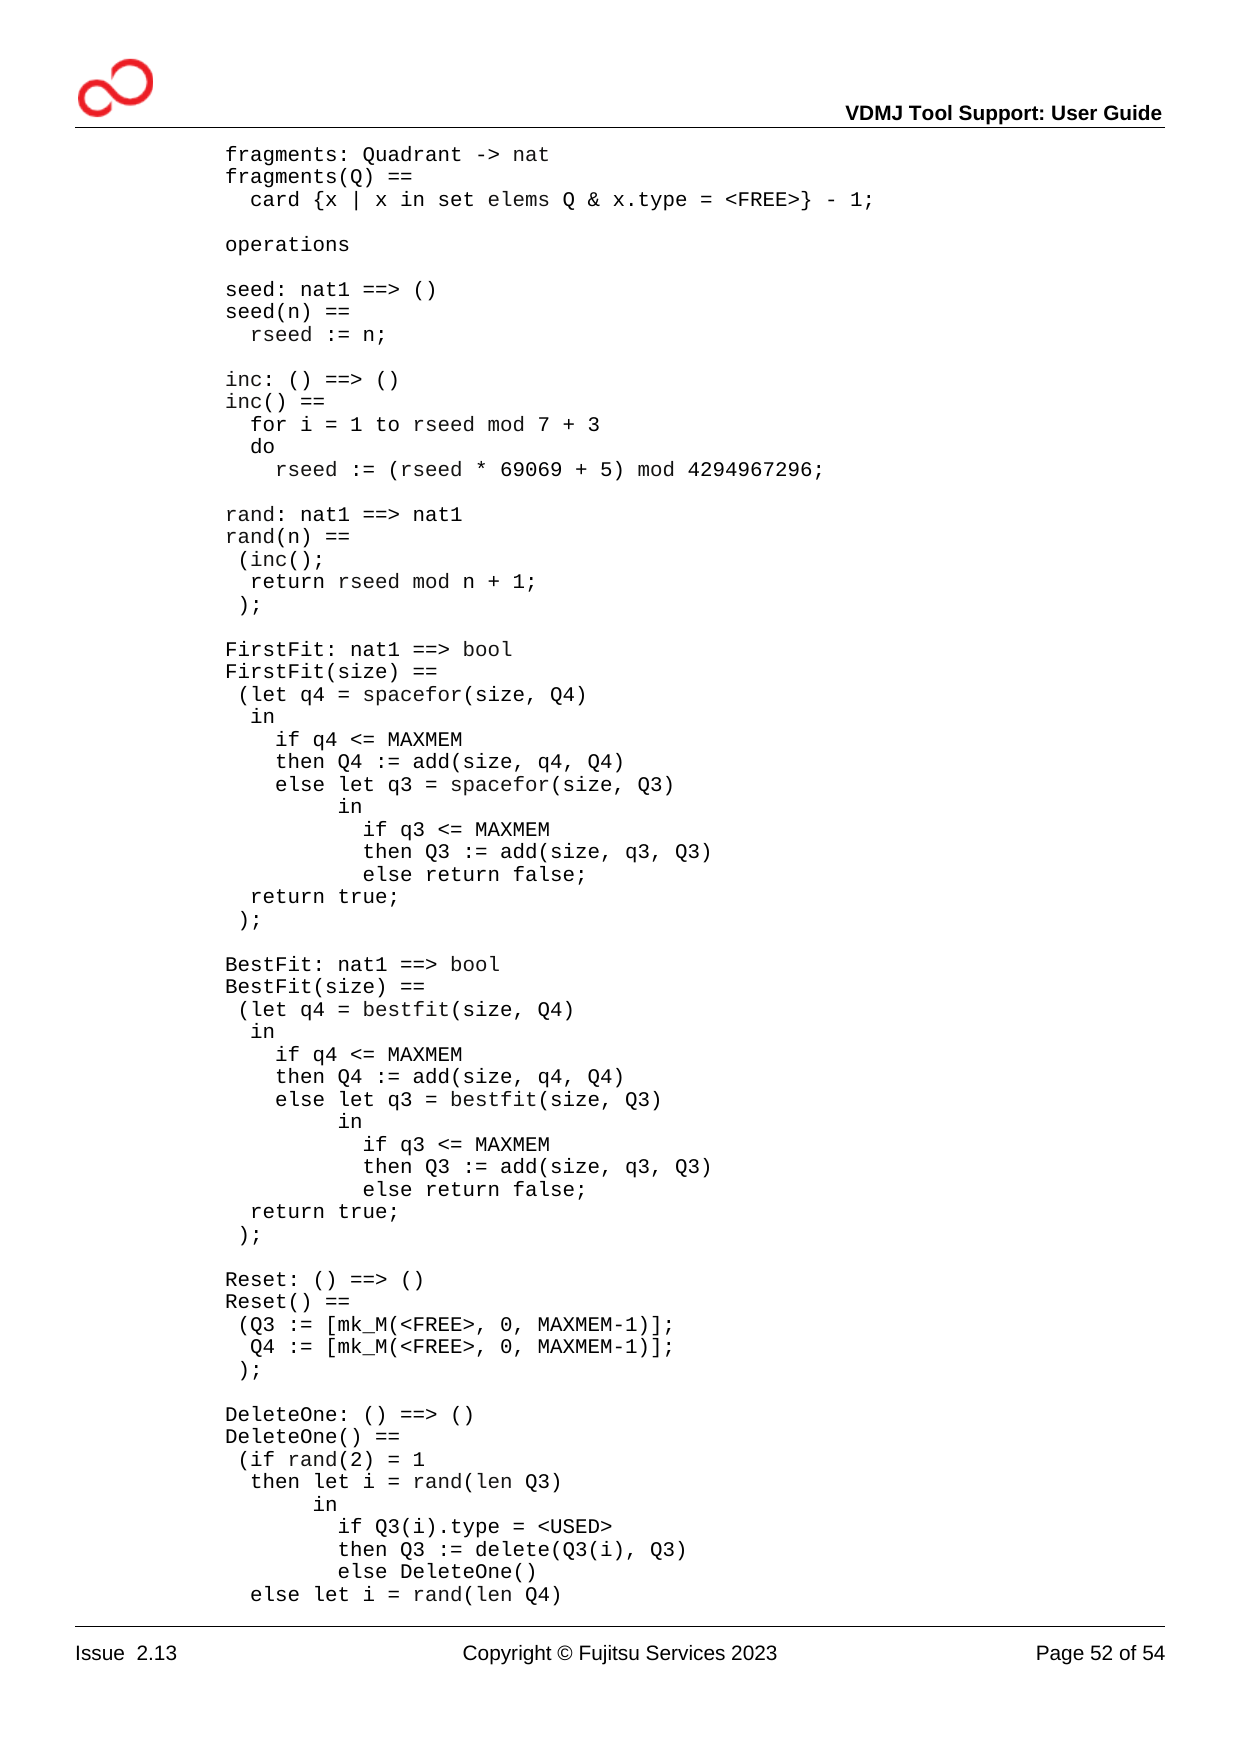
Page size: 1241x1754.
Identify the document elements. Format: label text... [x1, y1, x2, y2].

text return rseed mod n + 1; [225, 571, 1165, 593]
text then Q4 := add(size, q4, Q4) [225, 751, 1165, 773]
text (if rand(2) = 1 [225, 1448, 1165, 1471]
text ); [225, 1223, 1165, 1246]
text else let i = rand(len Q4) [225, 1583, 1165, 1606]
text (let q4 = bestfit(size, Q4) [225, 998, 1165, 1021]
text in [225, 796, 1165, 818]
text Q4 := [mk_M(<FREE>, 0, MAXMEM-1)]; [225, 1336, 1165, 1358]
text DeleteOne: () ==> () [225, 1403, 1165, 1426]
text card {x | x in set elems Q & x.type = <FREE>} - 1; [225, 188, 1165, 211]
text else let q3 = bestfit(size, Q3) [225, 1088, 1165, 1111]
text (Q3 := [mk_M(<FREE>, 0, MAXMEM-1)]; [225, 1313, 1165, 1336]
text rseed := n; [225, 323, 1165, 346]
text in [225, 1111, 1165, 1133]
text rand: nat1 ==> nat1 [225, 503, 1165, 526]
text in [225, 1021, 1165, 1043]
text (inc(); [225, 548, 1165, 571]
text inc: () ==> () [225, 368, 1165, 391]
text else let q3 = spacefor(size, Q3) [225, 773, 1165, 796]
text if q4 <= MAXMEM [225, 1043, 1165, 1066]
text FirstFit: nat1 ==> bool [225, 638, 1165, 661]
text inc() == [225, 391, 1165, 413]
text BestFit(size) == [225, 976, 1165, 998]
text else DeleteOne() [225, 1561, 1165, 1583]
text then Q4 := add(size, q4, Q4) [225, 1066, 1165, 1088]
text FirstFit(size) == [225, 661, 1165, 683]
text return true; [225, 1201, 1165, 1223]
text else return false; [225, 863, 1165, 886]
text do [225, 436, 1165, 458]
text fragments(Q) == [225, 166, 1165, 188]
text in [225, 1493, 1165, 1516]
text Reset: () ==> () [225, 1268, 1165, 1291]
picture [78, 52, 153, 127]
text ); [225, 1358, 1165, 1381]
text DeleteOne() == [225, 1426, 1165, 1448]
text (let q4 = spacefor(size, Q4) [225, 683, 1165, 706]
text fragments: Quadrant -> nat [225, 143, 1165, 166]
text rseed := (rseed * 69069 + 5) mod 4294967296; [225, 458, 1165, 481]
text then let i = rand(len Q3) [225, 1471, 1165, 1493]
text if q3 <= MAXMEM [225, 1133, 1165, 1156]
text if Q3(i).type = <USED> [225, 1516, 1165, 1538]
text else return false; [225, 1178, 1165, 1201]
text then Q3 := add(size, q3, Q3) [225, 1156, 1165, 1178]
text for i = 1 to rseed mod 7 + 3 [225, 413, 1165, 436]
text BestFit: nat1 ==> bool [225, 953, 1165, 976]
text then Q3 := add(size, q3, Q3) [225, 841, 1165, 863]
text operations [225, 233, 1165, 256]
text return true; [225, 886, 1165, 908]
text ); [225, 908, 1165, 931]
text seed: nat1 ==> () [225, 278, 1165, 301]
text ); [225, 593, 1165, 616]
text if q3 <= MAXMEM [225, 818, 1165, 841]
text rand(n) == [225, 526, 1165, 548]
text seed(n) == [225, 301, 1165, 323]
text Reset() == [225, 1291, 1165, 1313]
text in [225, 706, 1165, 728]
text if q4 <= MAXMEM [225, 728, 1165, 751]
text then Q3 := delete(Q3(i), Q3) [225, 1538, 1165, 1561]
